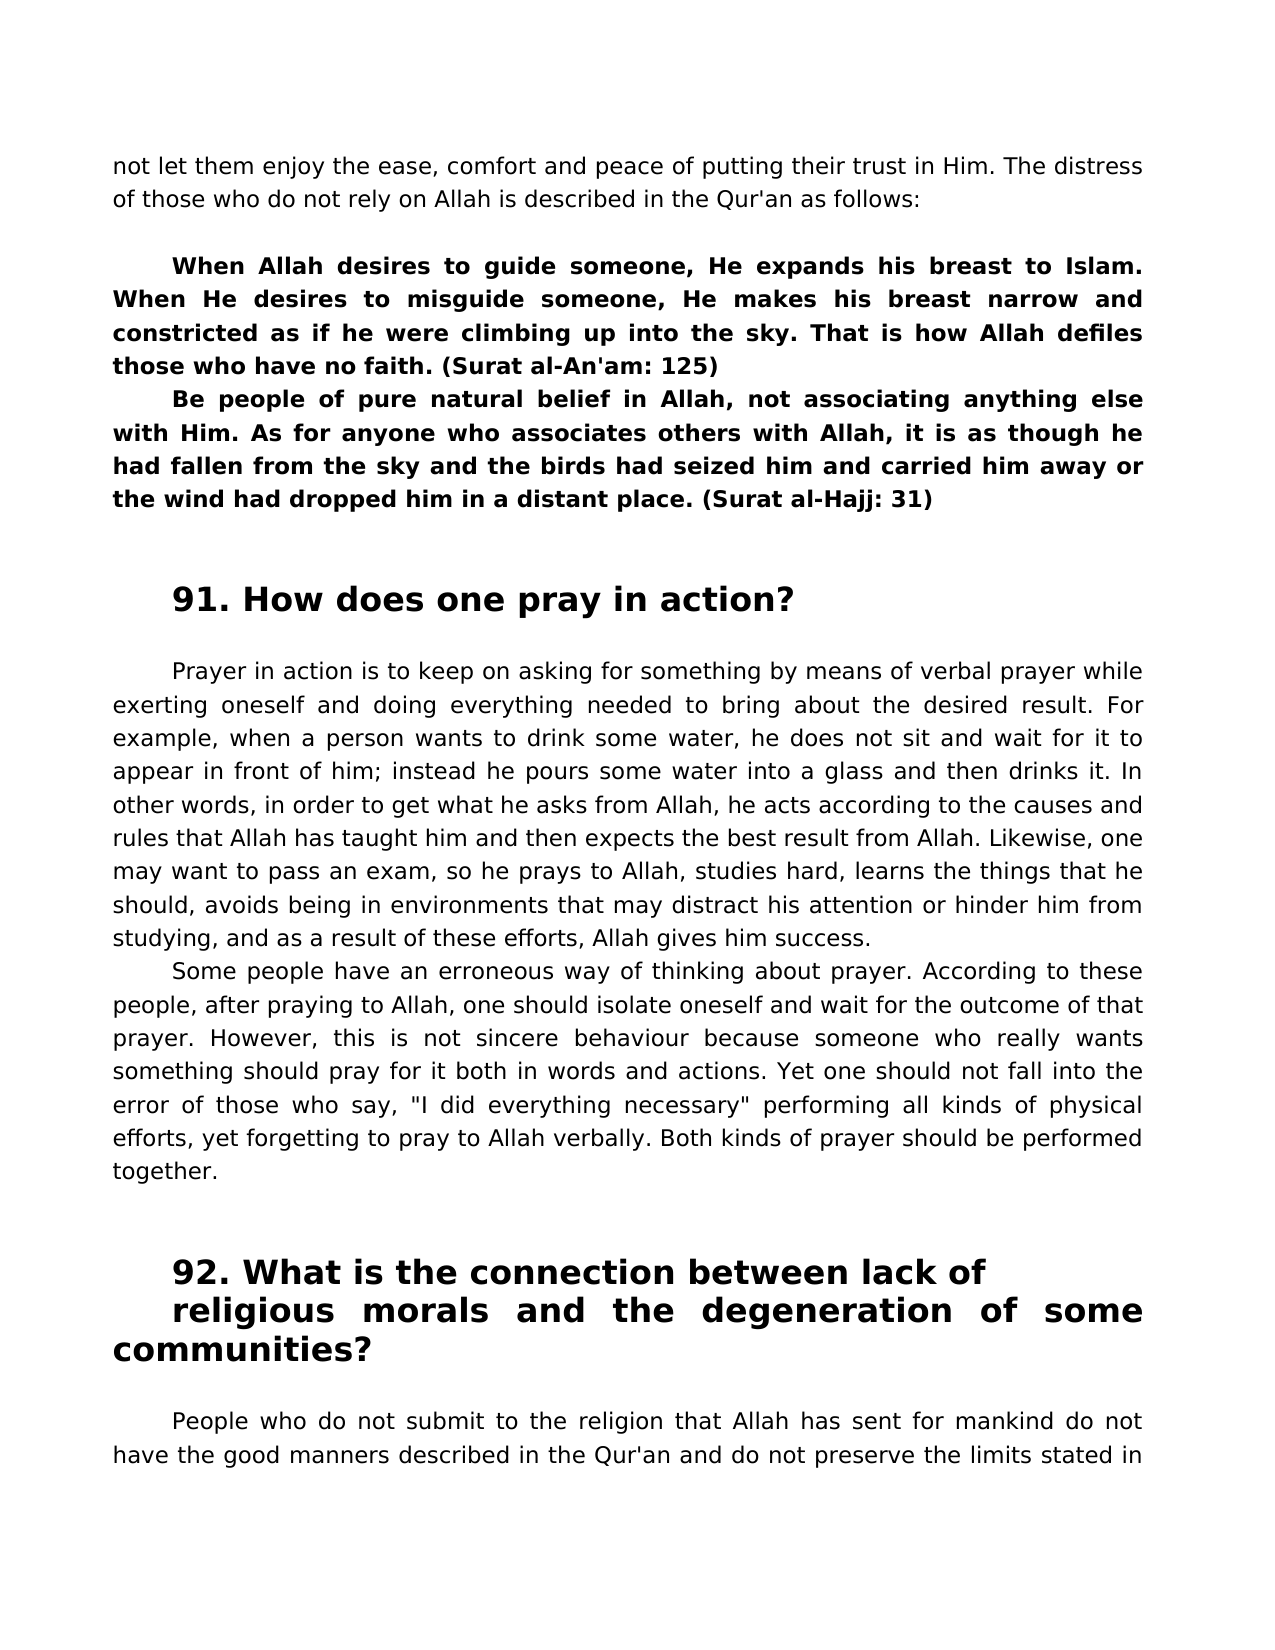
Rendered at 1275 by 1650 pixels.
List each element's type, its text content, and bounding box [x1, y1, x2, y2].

text 91. How does one pray in action? [112, 581, 1145, 620]
text Some people have an erroneous way of thinking about prayer. According to these people, after praying to Allah, one should isolate oneself and wait for the outcome of that prayer. However, this is not sincere behaviour because someone who really wants something should pray for it both in words and actions. Yet one should not fall into the error of those who say, "I did everything necessary" performing all kinds of physical efforts, yet forgetting to pray to Allah verbally. Both kinds of prayer should be performed together. [112, 953, 1145, 1186]
text Be people of pure natural belief in Allah, not associating anything else with Him. As for anyone who associates others with Allah, it is as though he had fallen from the sky and the birds had seized him and carried him away or the wind had dropped him in a distant place. (Surat al-Hajj: 31) [112, 381, 1145, 514]
text 92. What is the connection between lack of [112, 1253, 1145, 1292]
text When Allah desires to guide someone, He expands his breast to Islam. When He desires to misguide someone, He makes his breast narrow and constricted as if he were climbing up into the sky. That is how Allah defiles those who have no faith. (Surat al-An'am: 125) [112, 248, 1145, 381]
text religious morals and the degeneration of some communities? [112, 1292, 1145, 1370]
text not let them enjoy the ease, comfort and peace of putting their trust in Him. The distress of those who do not rely on Allah is described in the Qur'an as follows: [112, 148, 1145, 214]
text Prayer in action is to keep on asking for something by means of verbal prayer while exerting oneself and doing everything needed to bring about the desired result. For example, when a person wants to drink some water, he does not sit and wait for it to appear in front of him; instead he pours some water into a glass and then drinks it. In other words, in order to get what he asks from Allah, he acts according to the causes and rules that Allah has taught him and then expects the best result from Allah. Likewise, one may want to pass an exam, so he prays to Allah, studies hard, learns the things that he should, avoids being in environments that may distract his attention or hinder him from studying, and as a result of these efforts, Allah gives him success. [112, 653, 1145, 953]
text People who do not submit to the religion that Allah has sent for mankind do not have the good manners described in the Qur'an and do not preserve the limits stated in [112, 1403, 1145, 1470]
